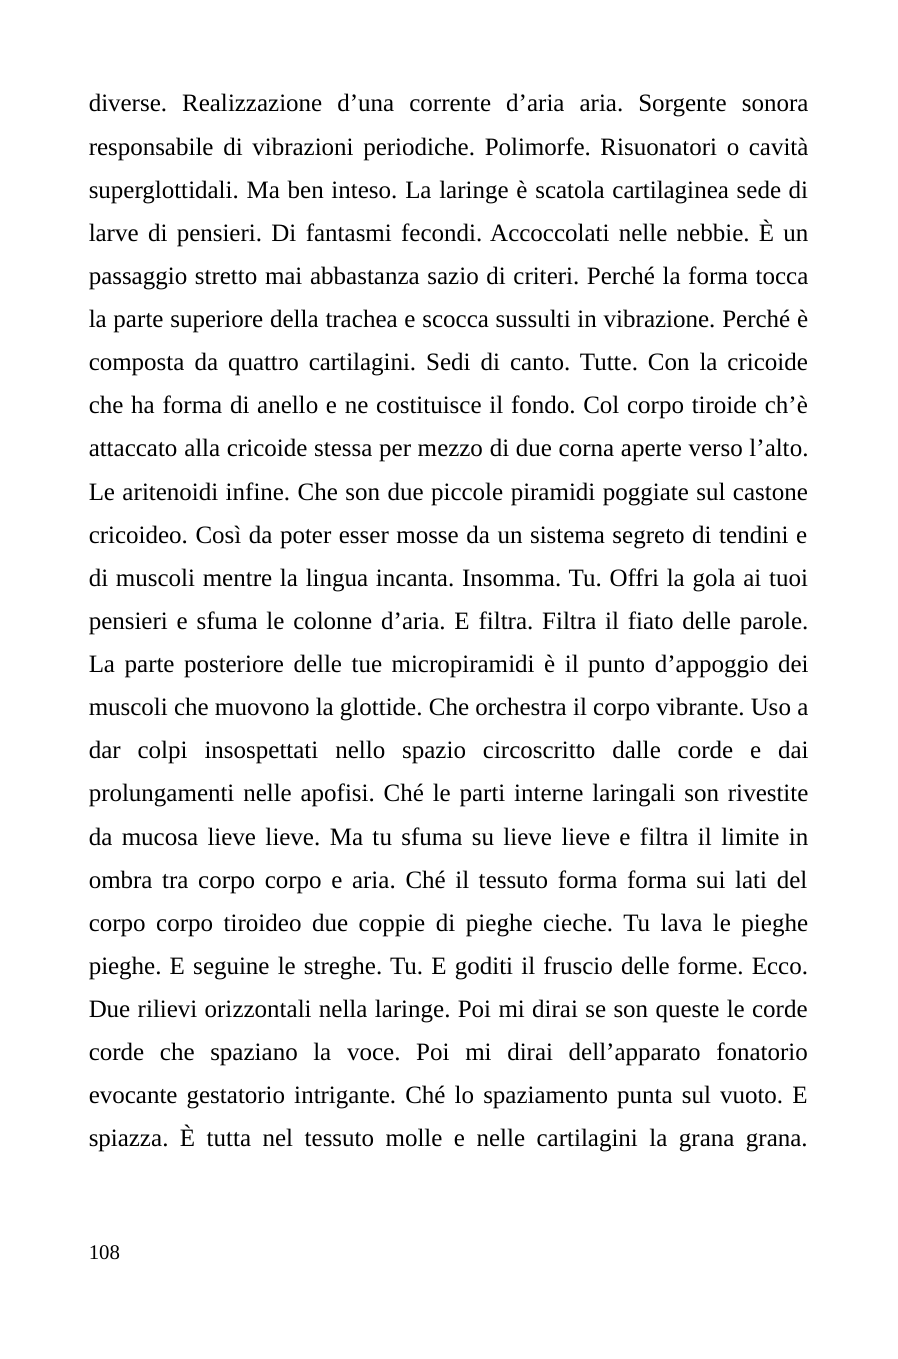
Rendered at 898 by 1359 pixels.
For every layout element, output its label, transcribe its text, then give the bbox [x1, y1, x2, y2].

text diverse. Realizzazione d’una corrente d’aria aria. Sorgente sonora responsabile di vibrazioni periodiche. Polimorfe. Risuonatori o cavità superglottidali. Ma ben inteso. La laringe è scatola cartilaginea sede di larve di pensieri. Di fantasmi fecondi. Accoccolati nelle nebbie. È un passaggio stretto mai abbastanza sazio di criteri. Perché la forma tocca la parte superiore della trachea e scocca sussulti in vibrazione. Perché è composta da quattro cartilagini. Sedi di canto. Tutte. Con la cricoide che ha forma di anello e ne costituisce il fondo. Col corpo tiroide ch’è attaccato alla cricoide stessa per mezzo di due corna aperte verso l’alto. Le aritenoidi infine. Che son due piccole piramidi poggiate sul castone cricoideo. Così da poter esser mosse da un sistema segreto di tendini e di muscoli mentre la lingua incanta. Insomma. Tu. Offri la gola ai tuoi pensieri e sfuma le colonne d’aria. E filtra. Filtra il fiato delle parole. La parte posteriore delle tue micropiramidi è il punto d’appoggio dei muscoli che muovono la glottide. Che orchestra il corpo vibrante. Uso a dar colpi insospettati nello spazio circoscritto dalle corde e dai prolungamenti nelle apofisi. Ché le parti interne laringali son rivestite da mucosa lieve lieve. Ma tu sfuma su lieve lieve e filtra il limite in ombra tra corpo corpo e aria. Ché il tessuto forma forma sui lati del corpo corpo tiroideo due coppie di pieghe cieche. Tu lava le pieghe pieghe. E seguine le streghe. Tu. E goditi il fruscio delle forme. Ecco. Due rilievi orizzontali nella laringe. Poi mi dirai se son queste le corde corde che spaziano la voce. Poi mi dirai dell’apparato fonatorio evocante gestatorio intrigante. Ché lo spaziamento punta sul vuoto. E spiazza. È tutta nel tessuto molle e nelle cartilagini la grana grana. [88, 88, 809, 1152]
